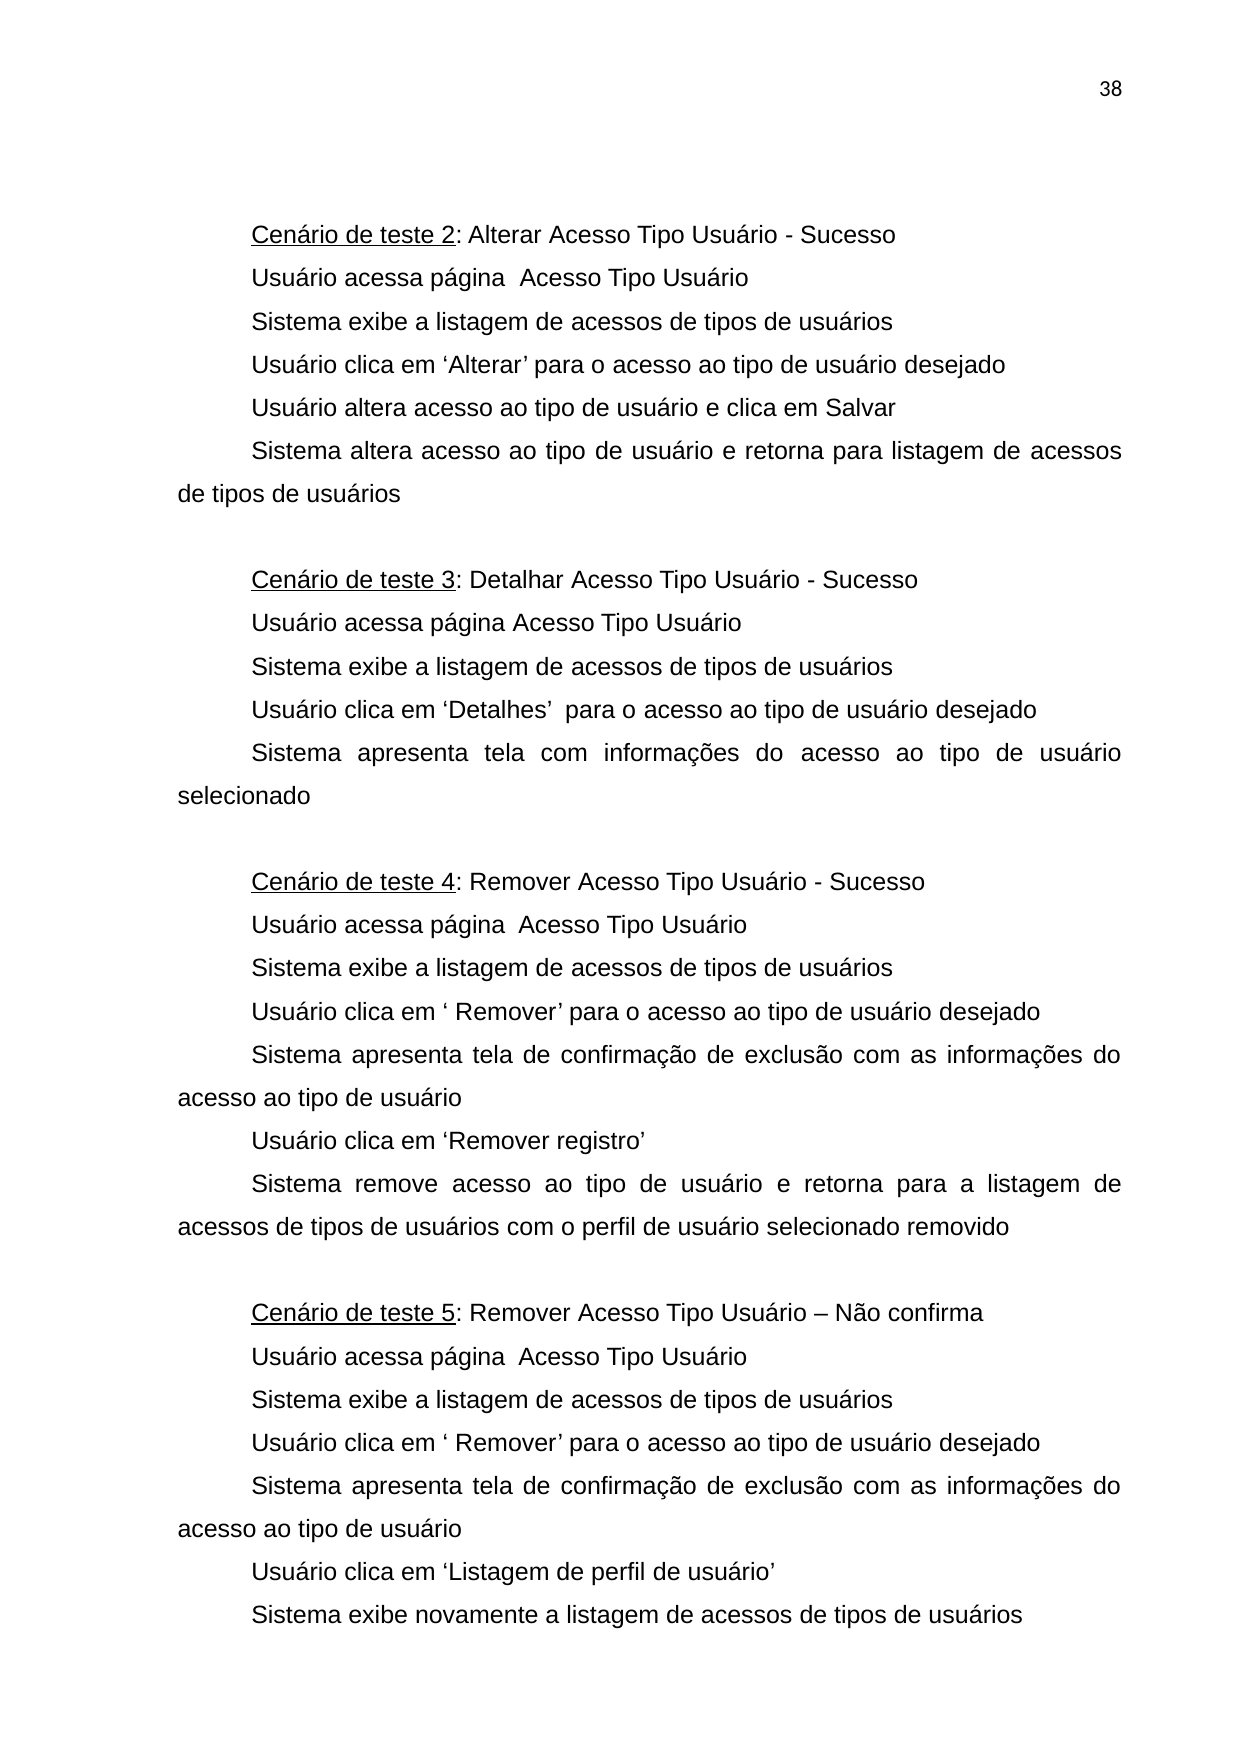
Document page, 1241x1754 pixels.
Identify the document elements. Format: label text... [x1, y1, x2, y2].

text Cenário de teste 2: Alterar Acesso Tipo Usuário - Sucesso [177, 220, 1122, 249]
text Usuário altera acesso ao tipo de usuário e clica em Salvar [177, 393, 1122, 422]
text Sistema exibe a listagem de acessos de tipos de usuários [177, 1385, 1122, 1413]
text Usuário clica em ‘ Remover’ para o acesso ao tipo de usuário desejado [177, 1428, 1122, 1457]
text Sistema apresenta tela de confirmação de exclusão com as informações do acesso ao tipo de usuário [177, 1040, 1122, 1112]
text Usuário clica em ‘Detalhes’ para o acesso ao tipo de usuário desejado [177, 695, 1122, 723]
text Sistema exibe novamente a listagem de acessos de tipos de usuários [177, 1600, 1122, 1629]
text Usuário clica em ‘ Remover’ para o acesso ao tipo de usuário desejado [177, 997, 1122, 1025]
text Sistema apresenta tela com informações do acesso ao tipo de usuário selecionado [177, 738, 1122, 810]
text Usuário acessa página Acesso Tipo Usuário [177, 1342, 1122, 1370]
text Usuário acessa página Acesso Tipo Usuário [177, 608, 1122, 637]
text Sistema exibe a listagem de acessos de tipos de usuários [177, 652, 1122, 680]
text Cenário de teste 4: Remover Acesso Tipo Usuário - Sucesso [177, 867, 1122, 896]
text Sistema altera acesso ao tipo de usuário e retorna para listagem de acessos de tipos de usuários [177, 436, 1122, 508]
text Sistema apresenta tela de confirmação de exclusão com as informações do acesso ao tipo de usuário [177, 1471, 1122, 1543]
text Usuário acessa página Acesso Tipo Usuário [177, 910, 1122, 939]
text Usuário clica em ‘Alterar’ para o acesso ao tipo de usuário desejado [177, 350, 1122, 378]
text Sistema exibe a listagem de acessos de tipos de usuários [177, 307, 1122, 335]
text Usuário clica em ‘Remover registro’ [177, 1126, 1122, 1155]
text Sistema remove acesso ao tipo de usuário e retorna para a listagem de acessos de tipos de usuários com o perfil de usuário selecionado removido [177, 1169, 1122, 1241]
text Sistema exibe a listagem de acessos de tipos de usuários [177, 953, 1122, 982]
text Cenário de teste 3: Detalhar Acesso Tipo Usuário - Sucesso [177, 565, 1122, 594]
text Usuário acessa página Acesso Tipo Usuário [177, 263, 1122, 292]
text Usuário clica em ‘Listagem de perfil de usuário’ [177, 1557, 1122, 1586]
text Cenário de teste 5: Remover Acesso Tipo Usuário – Não confirma [177, 1298, 1122, 1327]
